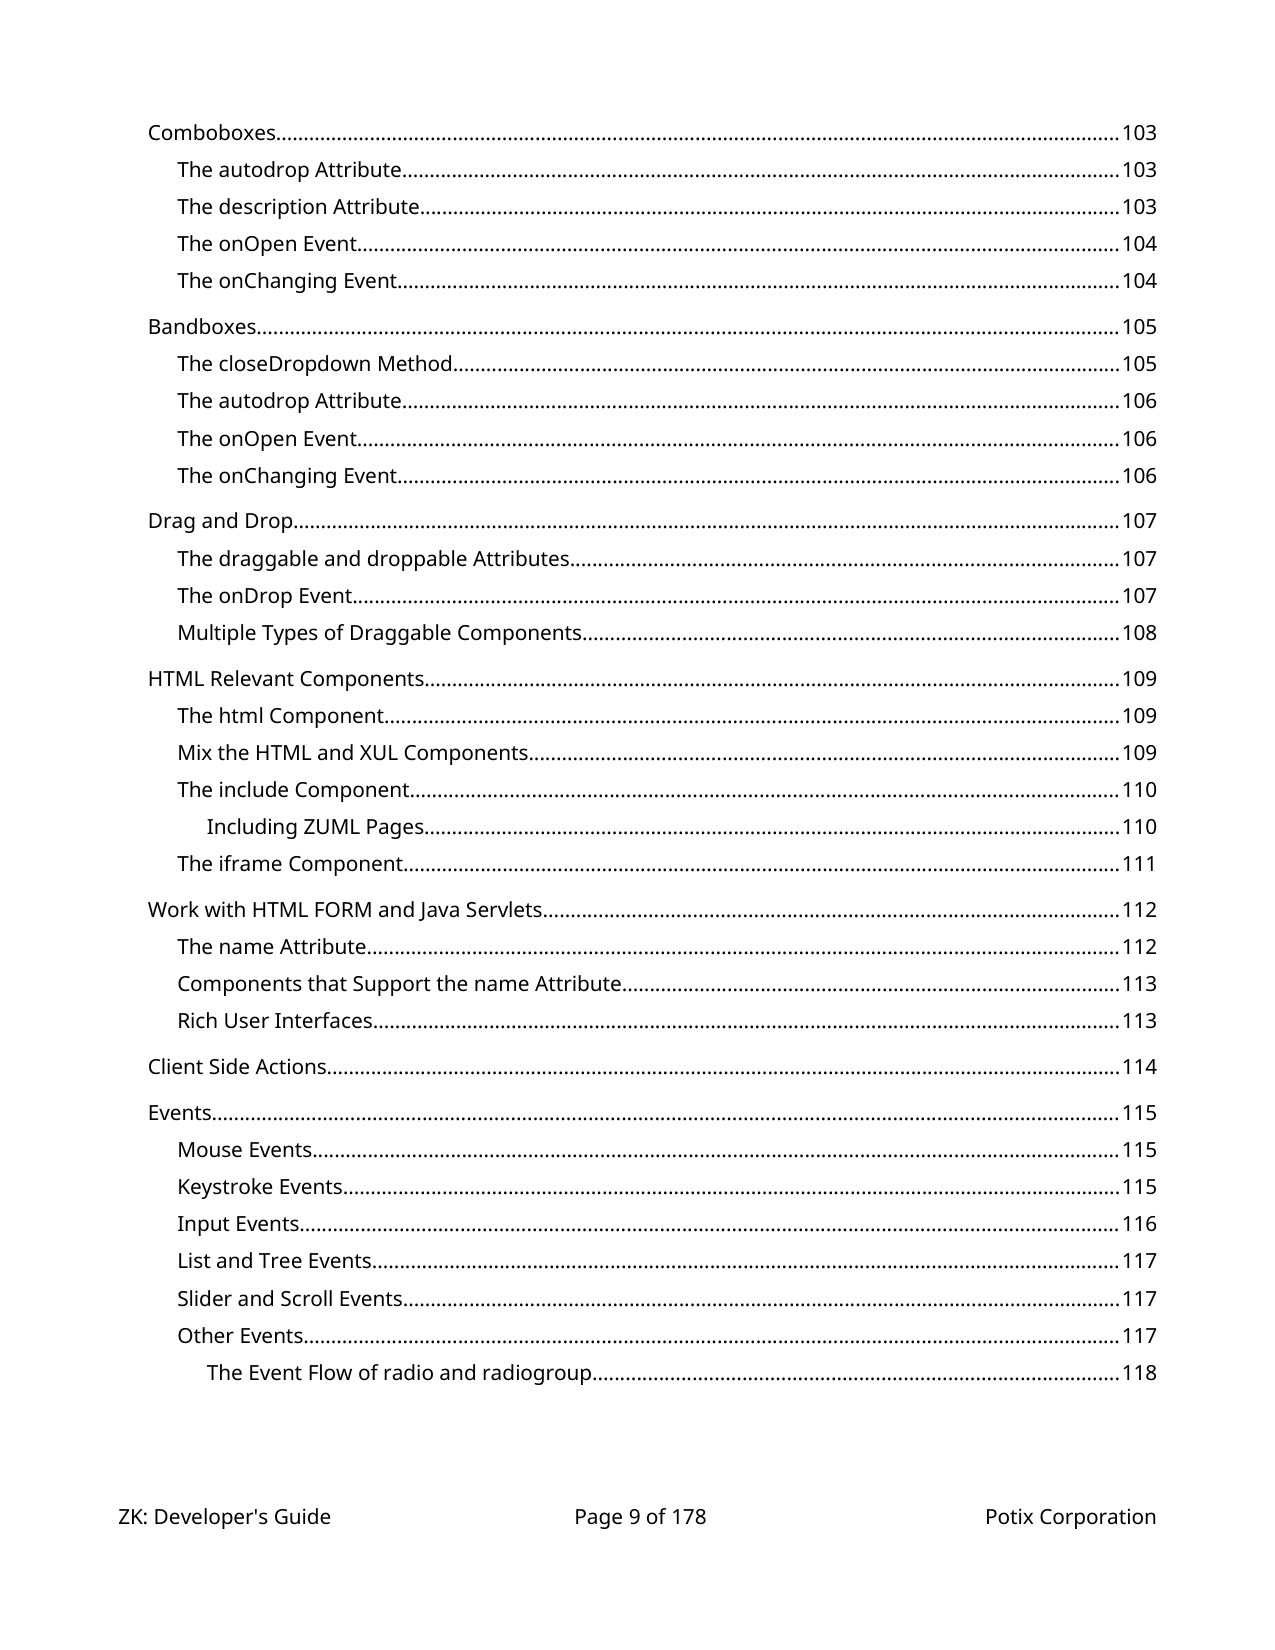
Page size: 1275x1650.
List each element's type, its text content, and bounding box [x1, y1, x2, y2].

text Multiple Types of Draggable Components 108 [177, 618, 1157, 646]
text Including ZUML Pages 110 [207, 812, 1157, 840]
text Drag and Drop 107 [148, 507, 1157, 535]
text Other Events 117 [177, 1321, 1157, 1349]
text The onChanging Event 104 [177, 266, 1157, 295]
text Slider and Scroll Events 117 [177, 1284, 1157, 1312]
text Input Events 116 [177, 1209, 1157, 1238]
text The onDrop Event 107 [177, 581, 1157, 609]
text The name Attribute 112 [177, 932, 1157, 961]
text The autodrop Attribute 106 [177, 387, 1157, 415]
text Bandboxes 105 [148, 312, 1157, 341]
text The Event Flow of radio and radiogroup 118 [207, 1358, 1157, 1386]
text The closeDropdown Method 105 [177, 349, 1157, 378]
text Client Side Actions 114 [148, 1052, 1157, 1081]
text The description Attribute 103 [177, 192, 1157, 221]
text Mix the HTML and XUL Components 109 [177, 738, 1157, 766]
text The include Component 110 [177, 775, 1157, 803]
text List and Tree Events 117 [177, 1247, 1157, 1275]
text The onOpen Event 106 [177, 424, 1157, 452]
text Mouse Events 115 [177, 1135, 1157, 1164]
text The autodrop Attribute 103 [177, 155, 1157, 183]
text Work with HTML FORM and Java Servlets 112 [148, 895, 1157, 923]
text The html Component 109 [177, 701, 1157, 729]
text Rich User Interfaces 113 [177, 1006, 1157, 1035]
text Events 115 [148, 1098, 1157, 1127]
text The onChanging Event 106 [177, 461, 1157, 489]
text The onOpen Event 104 [177, 229, 1157, 258]
text Components that Support the name Attribute 113 [177, 969, 1157, 998]
text The draggable and droppable Attributes 107 [177, 544, 1157, 572]
text The iframe Component 111 [177, 849, 1157, 877]
text Comboboxes 103 [148, 118, 1157, 146]
text Keystroke Events 115 [177, 1172, 1157, 1201]
text HTML Relevant Components 109 [148, 664, 1157, 692]
